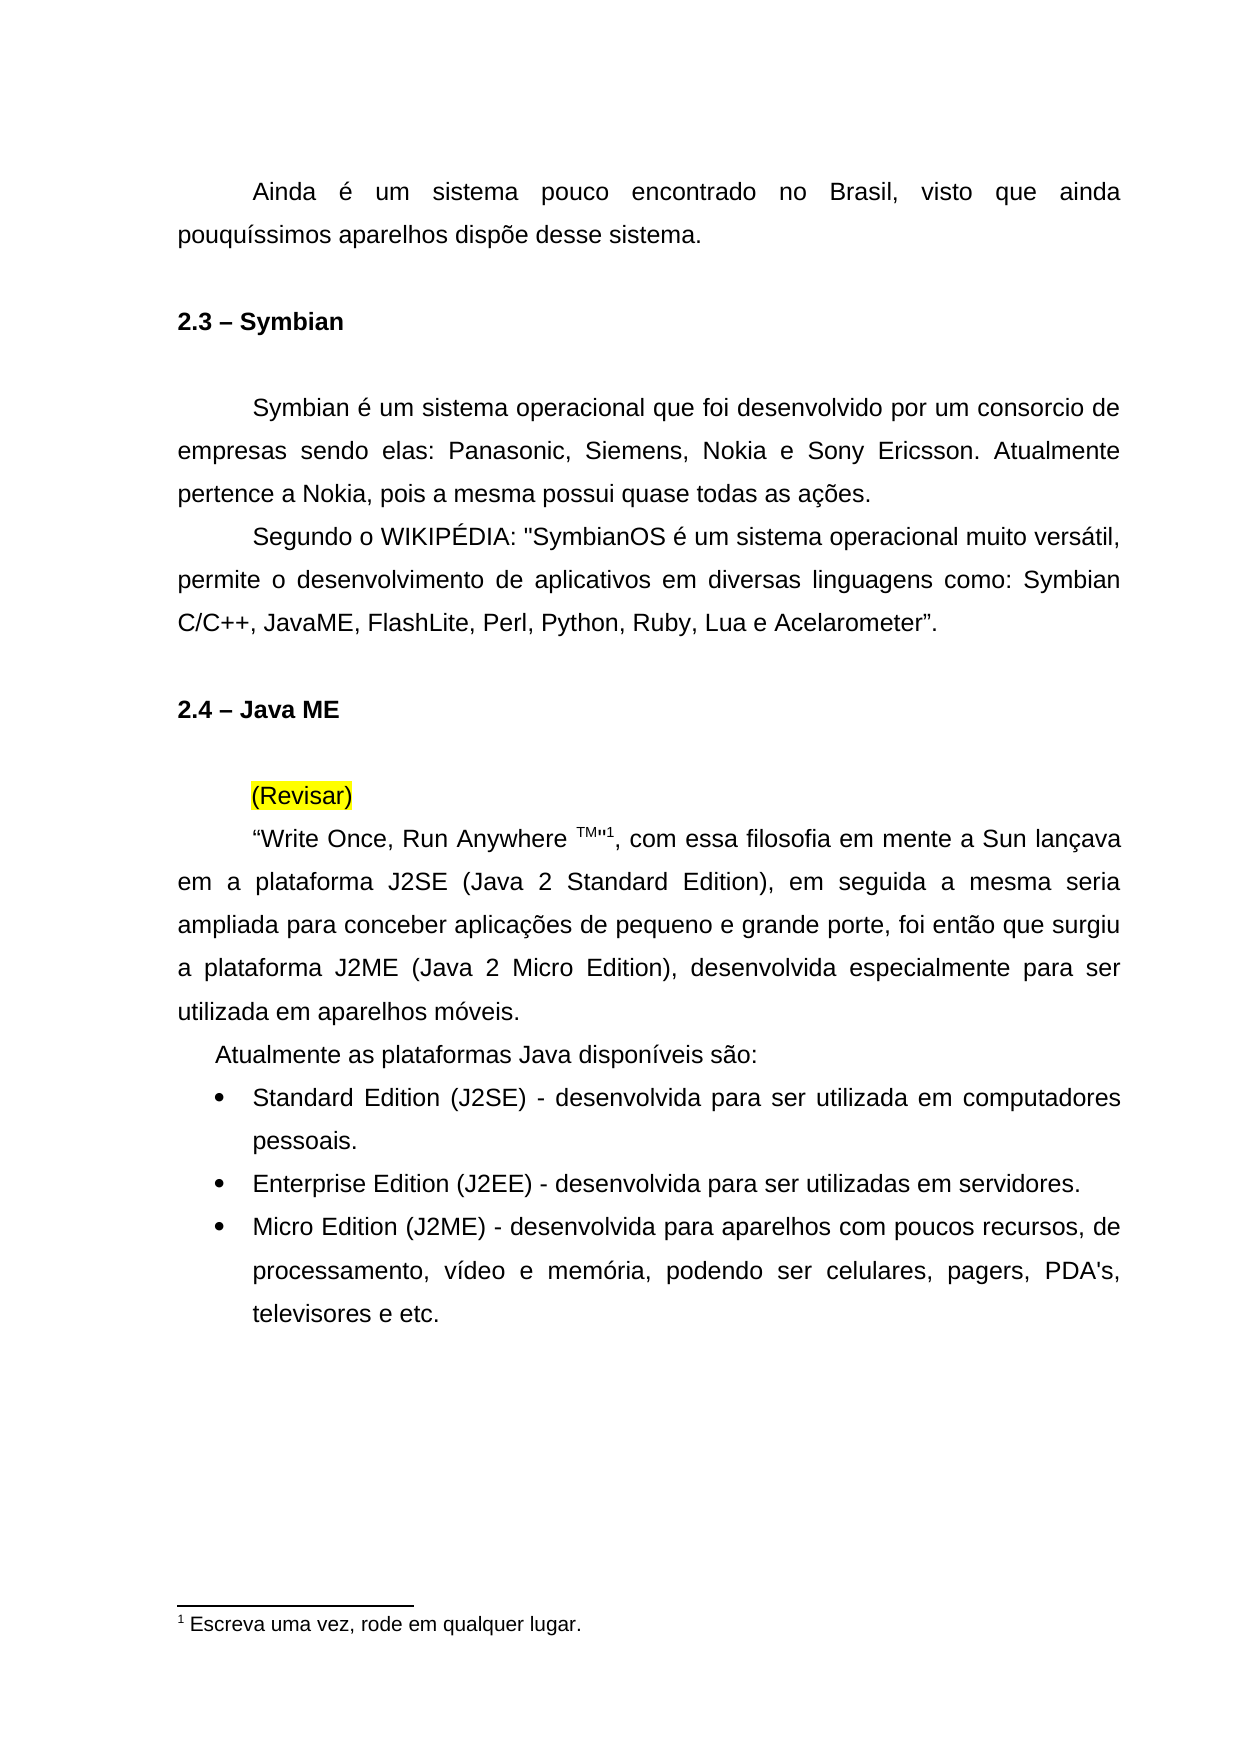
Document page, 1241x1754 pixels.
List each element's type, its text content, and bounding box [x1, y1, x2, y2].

text “Write Once, Run Anywhere TM", com essa filosofia em mente a Sun lançava em a plataforma J2SE (Java 2 Standard Edition), em seguida a mesma seria ampliada para conceber aplicações de pequeno e grande porte, foi então que surgiu a plataforma J2ME (Java 2 Micro Edition), desenvolvida especialmente para ser utilizada em aparelhos móveis. [177, 824, 1122, 1025]
text (Revisar) [177, 781, 1122, 810]
list Enterprise Edition (J2EE) - desenvolvida para ser utilizadas em servidores. [215, 1169, 1122, 1198]
text Ainda é um sistema pouco encontrado no Brasil, visto que ainda pouquíssimos aparelhos dispõe desse sistema. [177, 177, 1122, 249]
text Segundo o WIKIPÉDIA: "SymbianOS é um sistema operacional muito versátil, permite o desenvolvimento de aplicativos em diversas linguagens como: Symbian C/C++, JavaME, FlashLite, Perl, Python, Ruby, Lua e Acelarometer”. [177, 522, 1122, 637]
list Standard Edition (J2SE) - desenvolvida para ser utilizada em computadores pessoais. [215, 1083, 1122, 1155]
text Symbian é um sistema operacional que foi desenvolvido por um consorcio de empresas sendo elas: Panasonic, Siemens, Nokia e Sony Ericsson. Atualmente pertence a Nokia, pois a mesma possui quase todas as ações. [177, 393, 1122, 508]
list Micro Edition (J2ME) - desenvolvida para aparelhos com poucos recursos, de processamento, vídeo e memória, podendo ser celulares, pagers, PDA's, televisores e etc. [215, 1212, 1122, 1327]
text Escreva uma vez, rode em qualquer lugar. [177, 1612, 1122, 1636]
subtitle 2.3 – Symbian [177, 307, 1122, 335]
text Atualmente as plataformas Java disponíveis são: [177, 1040, 1122, 1068]
subtitle 2.4 – Java ME [177, 695, 1122, 723]
